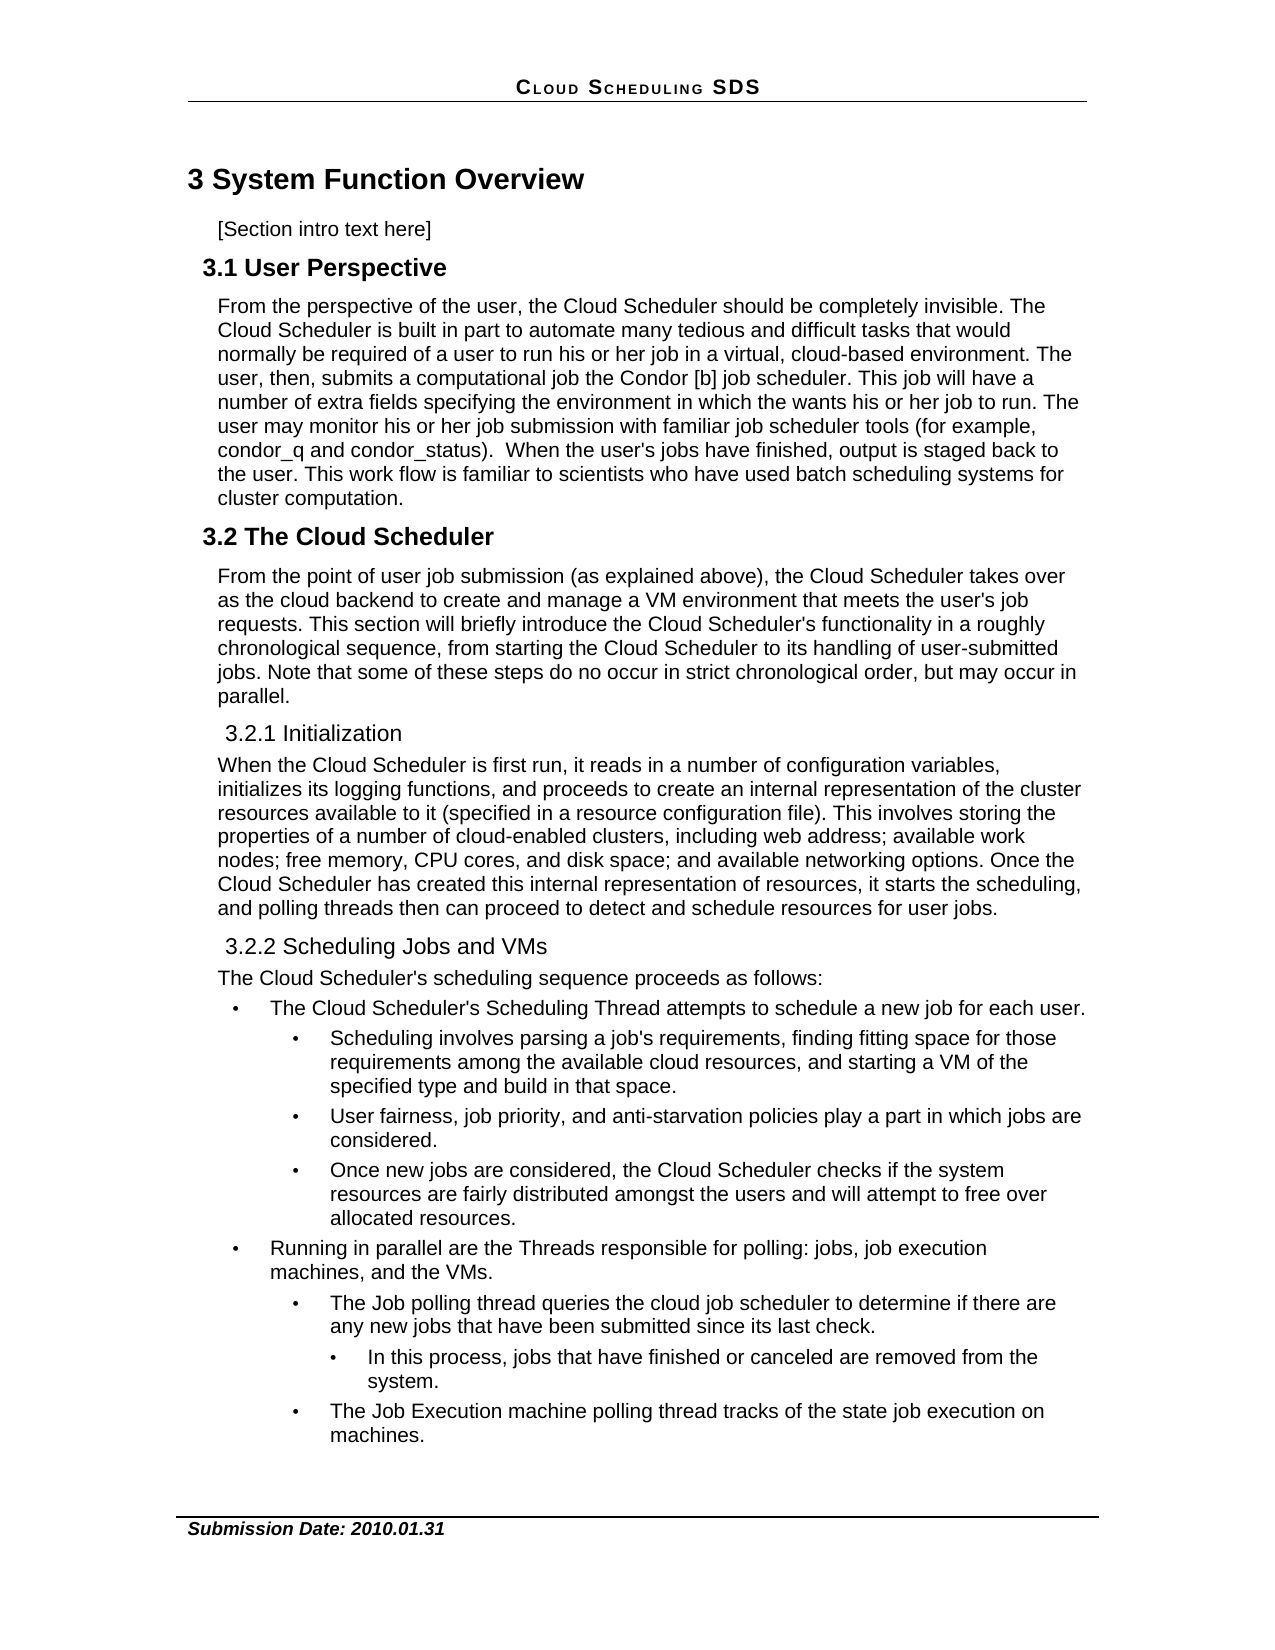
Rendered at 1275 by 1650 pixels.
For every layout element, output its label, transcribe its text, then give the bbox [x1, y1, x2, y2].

list In this process, jobs that have finished or canceled are removed from the system. [330, 1344, 1087, 1392]
text When the Cloud Scheduler is first run, it reads in a number of configuration variables, initializes its logging functions, and proceeds to create an internal representation of the cluster resources available to it (specified in a resource configuration file). This involves storing the properties of a number of cloud-enabled clusters, including web address; available work nodes; free memory, CPU cores, and disk space; and available networking options. Once the Cloud Scheduler has created this internal representation of resources, it starts the scheduling, and polling threads then can proceed to detect and schedule resources for user jobs. [217, 752, 1087, 920]
text From the perspective of the user, the Cloud Scheduler should be completely invisible. The Cloud Scheduler is built in part to automate many tedious and difficult tasks that would normally be required of a user to run his or her job in a virtual, cloud-based environment. The user, then, submits a computational job the Condor [b] job scheduler. This job will have a number of extra fields specifying the environment in which the wants his or her job to run. The user may monitor his or her job submission with familiar job scheduler tools (for example, condor_q and condor_status). When the user's jobs have finished, output is staged back to the user. This work flow is familiar to scientists who have used batch scheduling systems for cluster computation. [217, 294, 1087, 510]
subtitle Initialization [225, 720, 1087, 746]
list User fairness, job priority, and anti-starvation policies play a part in which jobs are considered. [292, 1104, 1087, 1152]
subtitle User Perspective [202, 253, 1087, 282]
text The Cloud Scheduler's scheduling sequence proceeds as follows: [217, 965, 1087, 989]
text [Section intro text here] [217, 217, 1087, 241]
list Scheduling involves parsing a job's requirements, finding fitting space for those requirements among the available cloud resources, and starting a VM of the specified type and build in that space. [292, 1026, 1087, 1098]
subtitle Scheduling Jobs and VMs [225, 933, 1087, 959]
text From the point of user job submission (as explained above), the Cloud Scheduler takes over as the cloud backend to create and manage a VM environment that meets the user's job requests. This section will briefly introduce the Cloud Scheduler's functionality in a roughly chronological sequence, from starting the Cloud Scheduler to its handling of user-submitted jobs. Note that some of these steps do no occur in strict chronological order, but may occur in parallel. [217, 564, 1087, 707]
list The Job Execution machine polling thread tracks of the state job execution on machines. [292, 1399, 1087, 1447]
subtitle The Cloud Scheduler [202, 522, 1087, 551]
subtitle System Function Overview [187, 162, 1087, 196]
list The Job polling thread queries the cloud job scheduler to determine if there are any new jobs that have been submitted since its last check. [292, 1290, 1087, 1338]
list The Cloud Scheduler's Scheduling Thread attempts to schedule a new job for each user. [232, 996, 1087, 1019]
list Running in parallel are the Threads responsible for polling: jobs, job execution machines, and the VMs. [232, 1236, 1087, 1284]
list Once new jobs are considered, the Cloud Scheduler checks if the system resources are fairly distributed amongst the users and will attempt to free over allocated resources. [292, 1158, 1087, 1230]
